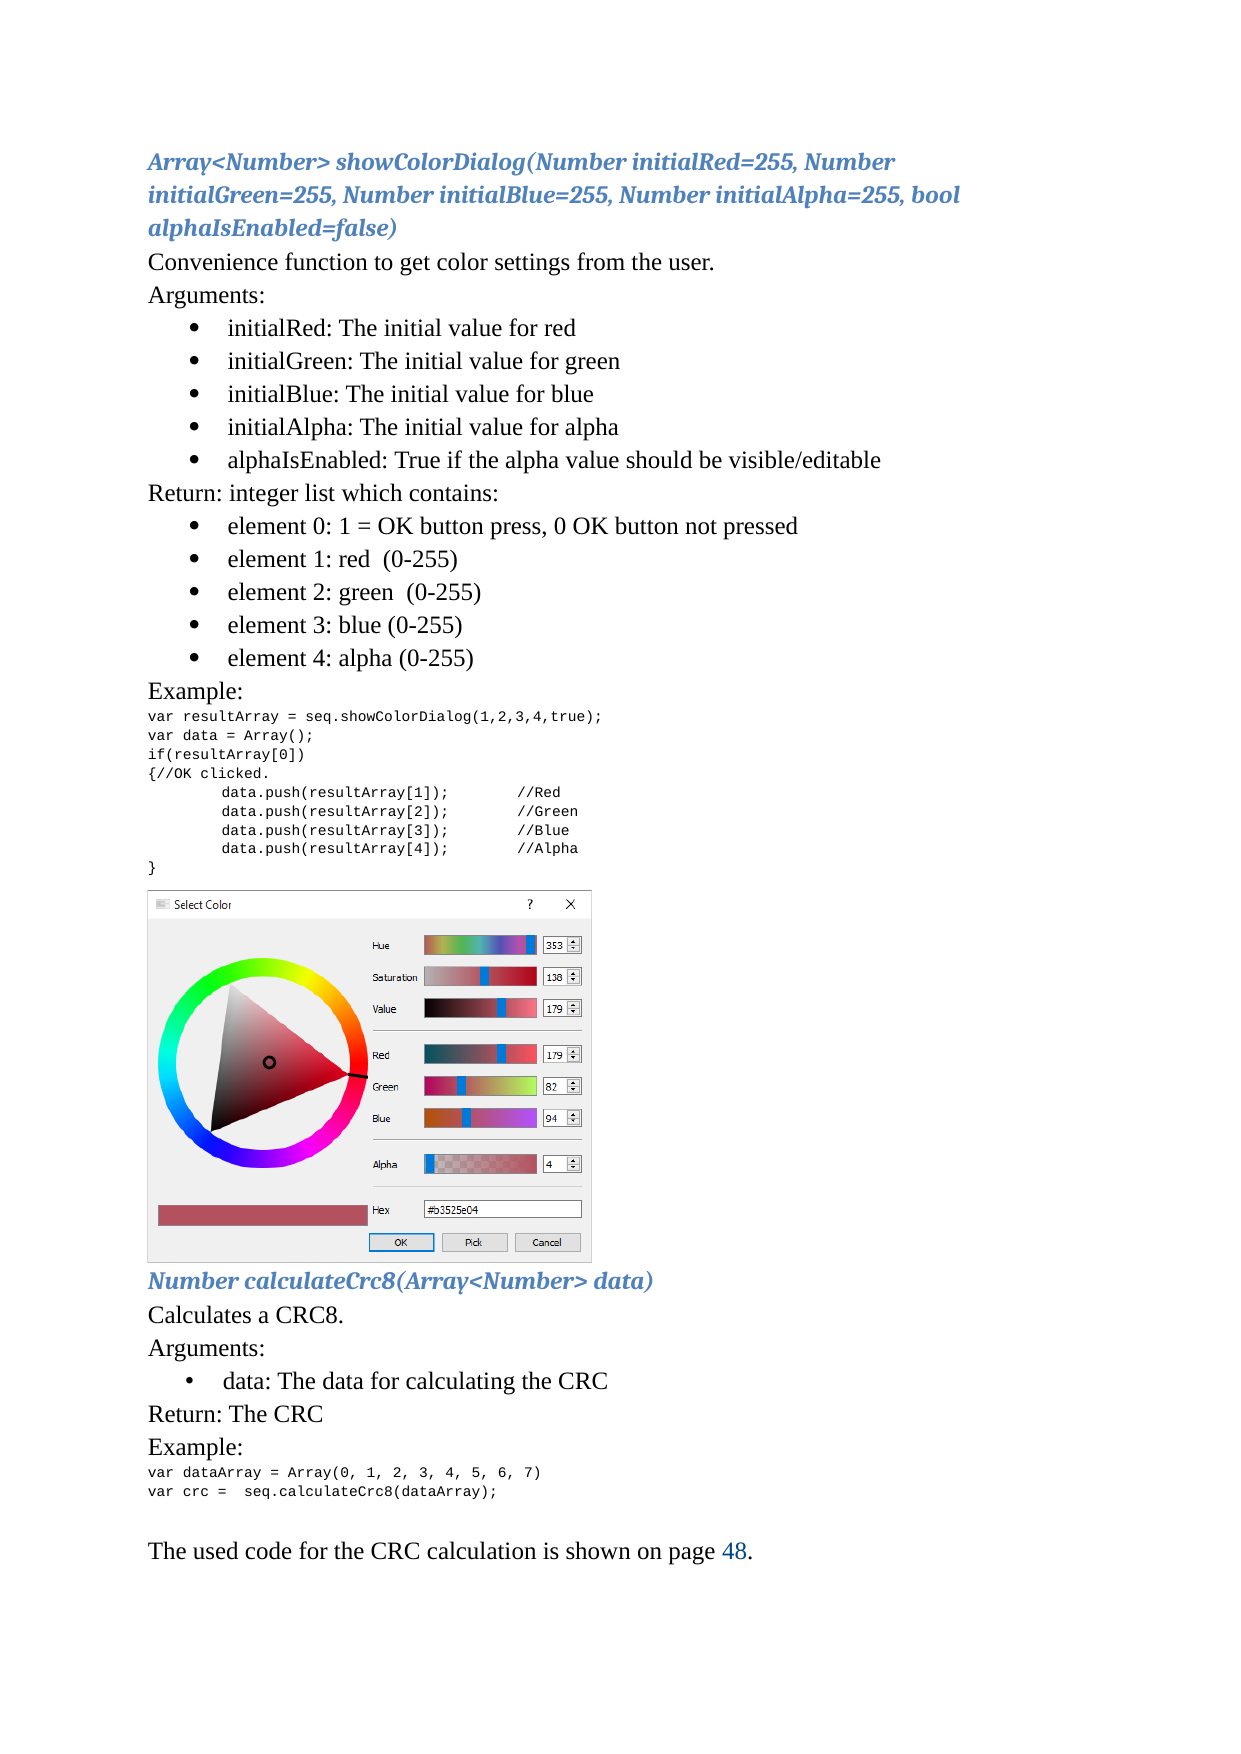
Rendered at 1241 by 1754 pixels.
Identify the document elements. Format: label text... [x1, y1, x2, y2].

text Arguments: [148, 280, 1093, 308]
text var dataArray = Array(0, 1, 2, 3, 4, 5, 6, 7) [148, 1465, 1093, 1482]
text data.push(resultArray[4]); //Alpha [148, 842, 1093, 858]
list element 2: green (0-255) [190, 577, 1093, 606]
text The used code for the CRC calculation is shown on page 49. [148, 1536, 1093, 1565]
list data: The data for calculating the CRC [185, 1366, 1093, 1395]
text var crc = seq.calculateCrc8(dataArray); [148, 1484, 1093, 1501]
text } [148, 861, 1093, 877]
text data.push(resultArray[1]); //Red [148, 785, 1093, 801]
text Convenience function to get color settings from the user. [148, 247, 1093, 275]
text {//OK clicked. [148, 766, 1093, 782]
list Arguments: [148, 1333, 1093, 1362]
list initialAlpha: The initial value for alpha [190, 412, 1093, 441]
list element 3: blue (0-255) [190, 610, 1093, 639]
subtitle Array<Number> showColorDialog(Number initialRed=255, Number initialGreen=255, Number initialBlue=255, Number initialAlpha=255, bool alphaIsEnabled=false) [148, 148, 1093, 242]
list Example: [148, 1432, 1093, 1461]
text data.push(resultArray[3]); //Blue [148, 823, 1093, 839]
text var resultArray = seq.showColorDialog(1,2,3,4,true); [148, 709, 1093, 726]
list element 4: alpha (0-255) [190, 643, 1093, 672]
list initialBlue: The initial value for blue [190, 379, 1093, 407]
text if(resultArray[0]) [148, 747, 1093, 763]
subtitle Number calculateCrc8(Array<Number> data) [148, 1263, 1093, 1296]
text var data = Array(); [148, 728, 1093, 744]
list Return: integer list which contains: [148, 478, 1093, 507]
list alphaIsEnabled: True if the alpha value should be visible/editable [190, 445, 1093, 473]
list element 0: 1 = OK button press, 0 OK button not pressed [190, 511, 1093, 539]
picture [147, 890, 592, 1263]
list Calculates a CRC8. [148, 1300, 1093, 1329]
text data.push(resultArray[2]); //Green [148, 804, 1093, 820]
text Example: [148, 676, 1093, 705]
list initialGreen: The initial value for green [190, 346, 1093, 374]
list element 1: red (0-255) [190, 544, 1093, 573]
list initialRed: The initial value for red [190, 313, 1093, 341]
list Return: The CRC [148, 1399, 1093, 1428]
